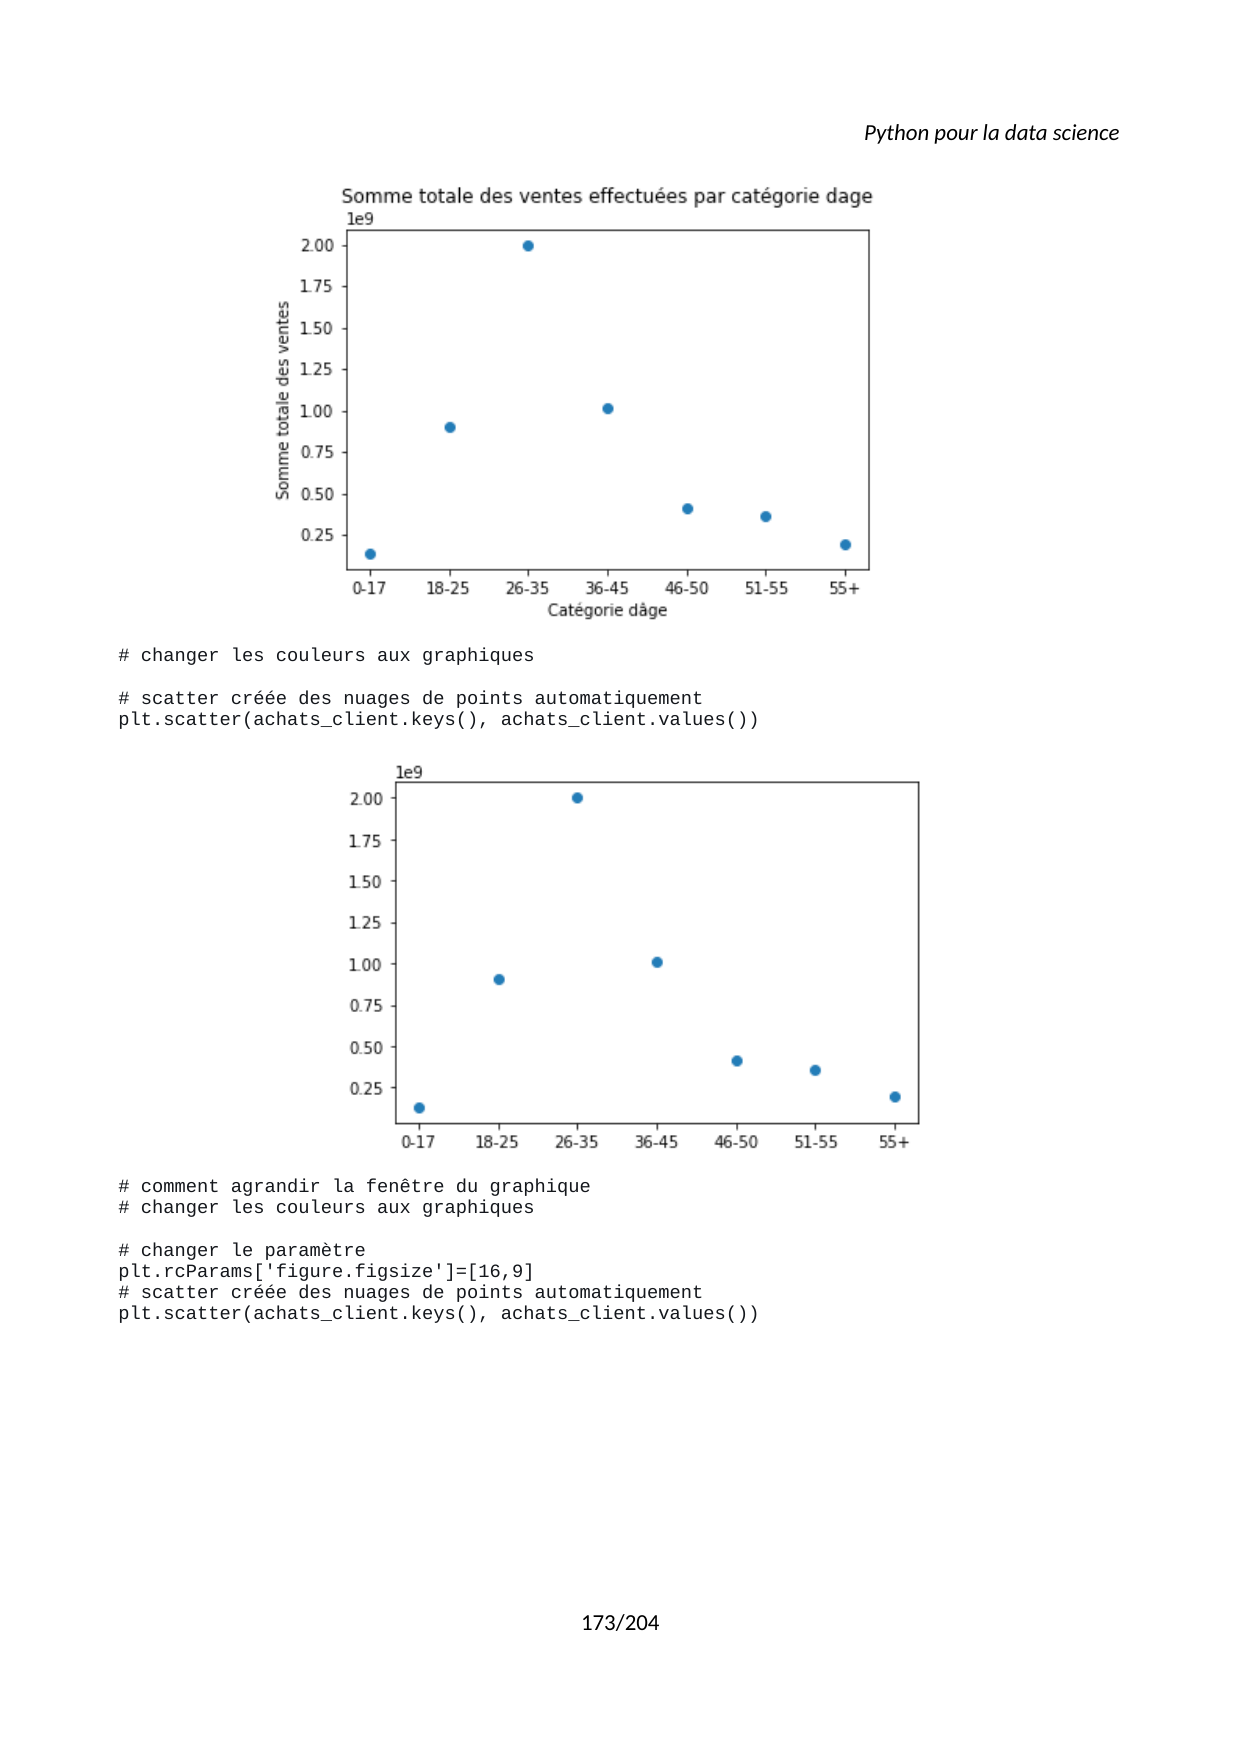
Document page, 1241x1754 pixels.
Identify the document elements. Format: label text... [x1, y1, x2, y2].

text plt.rcParams['figure.figsize']=[16,9] [118, 1262, 1122, 1283]
text plt.scatter(achats_client.keys(), achats_client.values()) [118, 1304, 1122, 1325]
text # comment agrandir la fenêtre du graphique [118, 1177, 1122, 1198]
text # scatter créée des nuages de points automatiquement [118, 688, 1122, 710]
picture [223, 175, 1017, 646]
text # scatter créée des nuages de points automatiquement [118, 1283, 1122, 1304]
text # changer le paramètre [118, 1240, 1122, 1262]
picture [278, 752, 962, 1156]
text # changer les couleurs aux graphiques [118, 1198, 1122, 1219]
text plt.scatter(achats_client.keys(), achats_client.values()) [118, 710, 1122, 731]
text # changer les couleurs aux graphiques [118, 646, 1122, 667]
